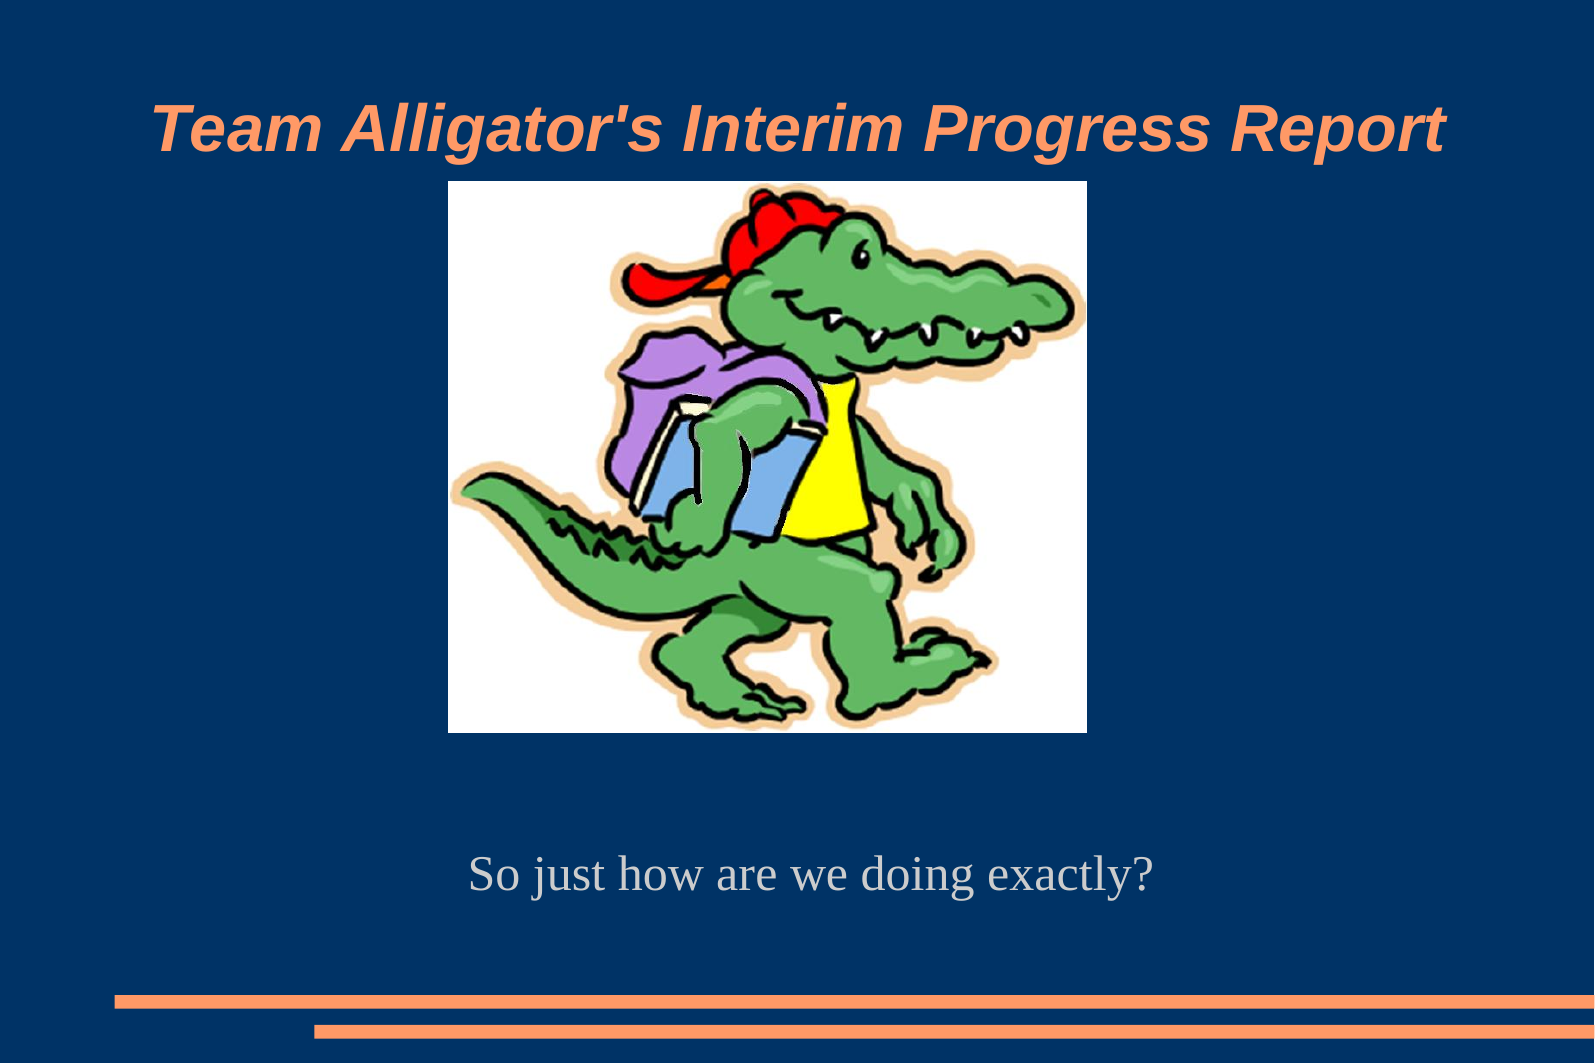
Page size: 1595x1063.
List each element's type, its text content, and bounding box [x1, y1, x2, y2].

subtitle So just how are we doing exactly? [117, 767, 1505, 981]
title Team Alligator's Interim Progress Report [117, 39, 1479, 218]
picture [448, 181, 1087, 733]
